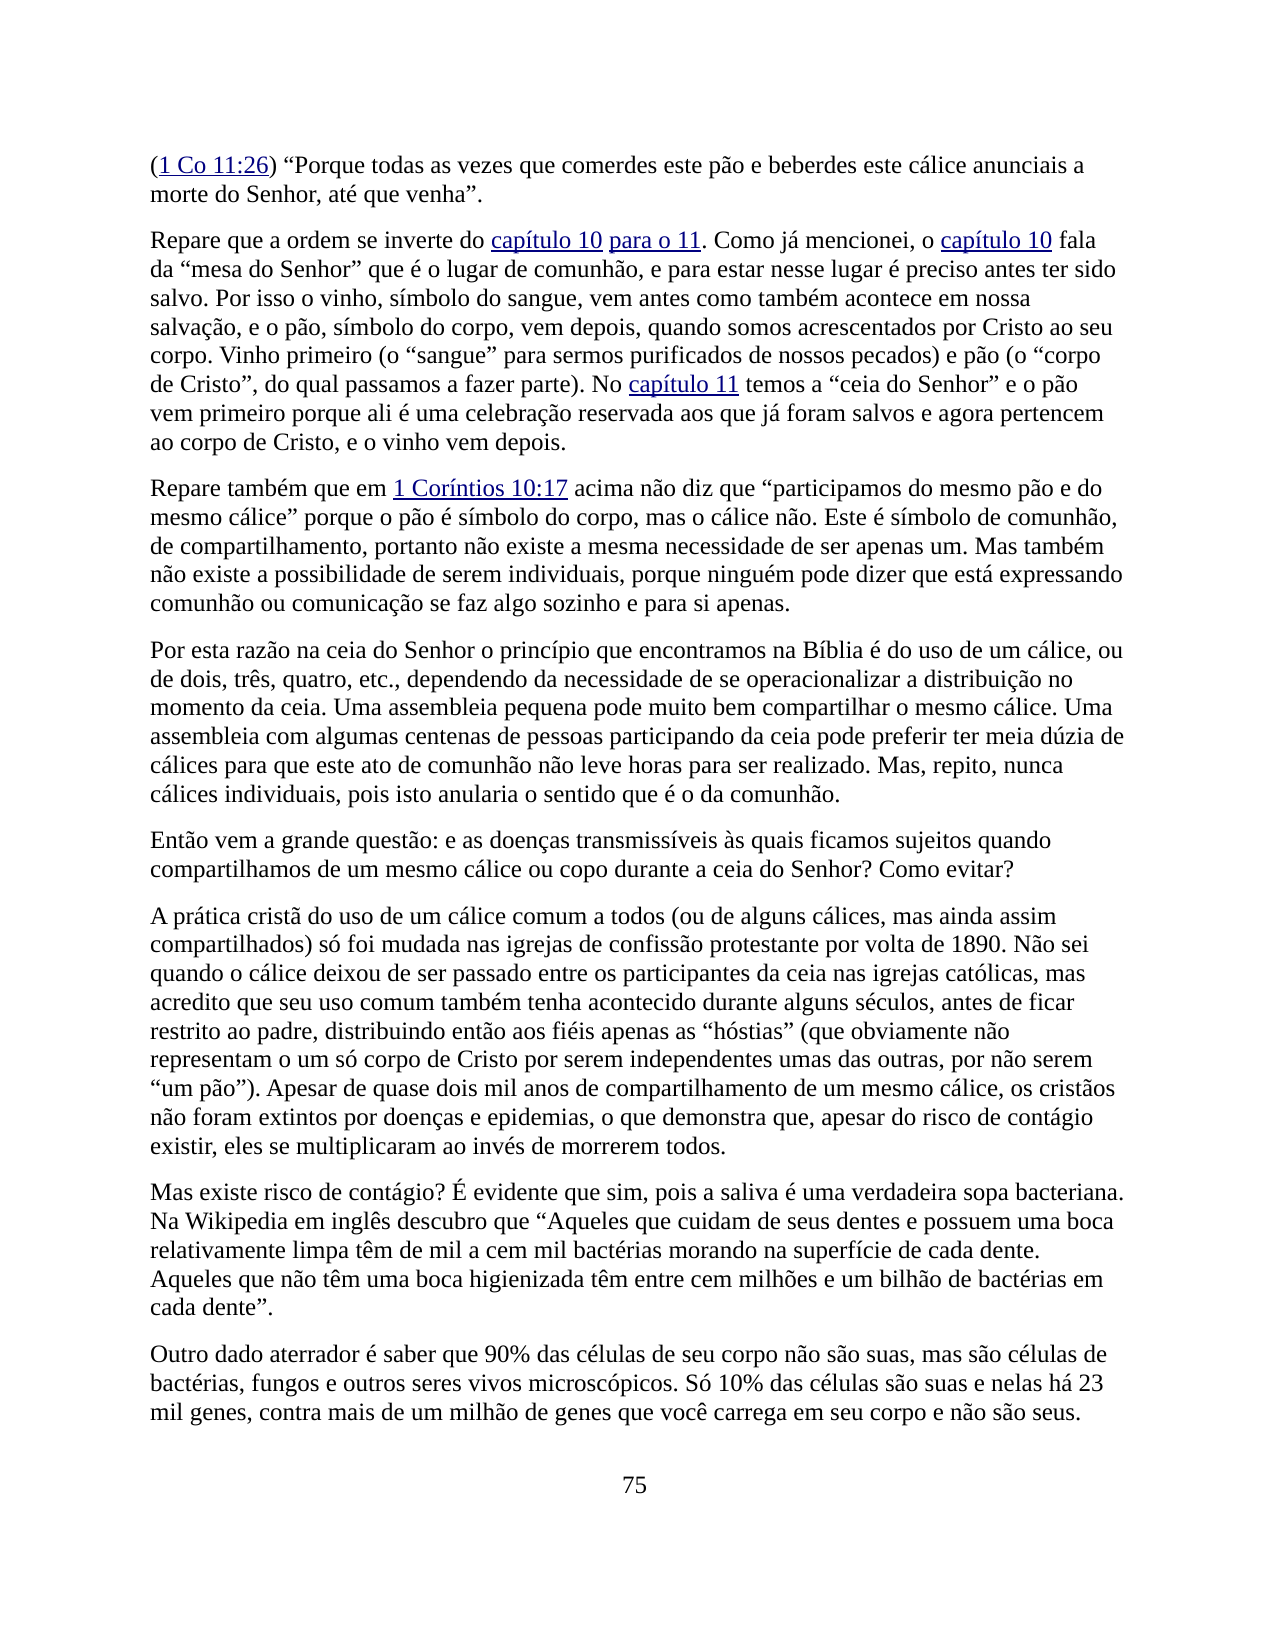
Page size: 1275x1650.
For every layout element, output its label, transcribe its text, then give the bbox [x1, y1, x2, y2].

text Outro dado aterrador é saber que 90% das células de seu corpo não são suas, mas são células de bactérias, fungos e outros seres vivos microscópicos. Só 10% das células são suas e nelas há 23 mil genes, contra mais de um milhão de genes que você carrega em seu corpo e não são seus. [150, 1339, 1125, 1425]
text Repare também que em 1 Coríntios 10:17 acima não diz que “participamos do mesmo pão e do mesmo cálice” porque o pão é símbolo do corpo, mas o cálice não. Este é símbolo de comunhão, de compartilhamento, portanto não existe a mesma necessidade de ser apenas um. Mas também não existe a possibilidade de serem individuais, porque ninguém pode dizer que está expressando comunhão ou comunicação se faz algo sozinho e para si apenas. [150, 473, 1125, 617]
text (1 Co 11:26) “Porque todas as vezes que comerdes este pão e beberdes este cálice anunciais a morte do Senhor, até que venha”. [150, 150, 1125, 207]
text A prática cristã do uso de um cálice comum a todos (ou de alguns cálices, mas ainda assim compartilhados) só foi mudada nas igrejas de confissão protestante por volta de 1890. Não sei quando o cálice deixou de ser passado entre os participantes da ceia nas igrejas católicas, mas acredito que seu uso comum também tenha acontecido durante alguns séculos, antes de ficar restrito ao padre, distribuindo então aos fiéis apenas as “hóstias” (que obviamente não representam o um só corpo de Cristo por serem independentes umas das outras, por não serem “um pão”). Apesar de quase dois mil anos de compartilhamento de um mesmo cálice, os cristãos não foram extintos por doenças e epidemias, o que demonstra que, apesar do risco de contágio existir, eles se multiplicaram ao invés de morrerem todos. [150, 901, 1125, 1159]
text Mas existe risco de contágio? É evidente que sim, pois a saliva é uma verdadeira sopa bacteriana. Na Wikipedia em inglês descubro que “Aqueles que cuidam de seus dentes e possuem uma boca relativamente limpa têm de mil a cem mil bactérias morando na superfície de cada dente. Aqueles que não têm uma boca higienizada têm entre cem milhões e um bilhão de bactérias em cada dente”. [150, 1177, 1125, 1321]
text Repare que a ordem se inverte do capítulo 10 para o 11. Como já mencionei, o capítulo 10 fala da “mesa do Senhor” que é o lugar de comunhão, e para estar nesse lugar é preciso antes ter sido salvo. Por isso o vinho, símbolo do sangue, vem antes como também acontece em nossa salvação, e o pão, símbolo do corpo, vem depois, quando somos acrescentados por Cristo ao seu corpo. Vinho primeiro (o “sangue” para sermos purificados de nossos pecados) e pão (o “corpo de Cristo”, do qual passamos a fazer parte). No capítulo 11 temos a “ceia do Senhor” e o pão vem primeiro porque ali é uma celebração reservada aos que já foram salvos e agora pertencem ao corpo de Cristo, e o vinho vem depois. [150, 225, 1125, 455]
text Por esta razão na ceia do Senhor o princípio que encontramos na Bíblia é do uso de um cálice, ou de dois, três, quatro, etc., dependendo da necessidade de se operacionalizar a distribuição no momento da ceia. Uma assembleia pequena pode muito bem compartilhar o mesmo cálice. Uma assembleia com algumas centenas de pessoas participando da ceia pode preferir ter meia dúzia de cálices para que este ato de comunhão não leve horas para ser realizado. Mas, repito, nunca cálices individuais, pois isto anularia o sentido que é o da comunhão. [150, 635, 1125, 807]
text Então vem a grande questão: e as doenças transmissíveis às quais ficamos sujeitos quando compartilhamos de um mesmo cálice ou copo durante a ceia do Senhor? Como evitar? [150, 825, 1125, 883]
